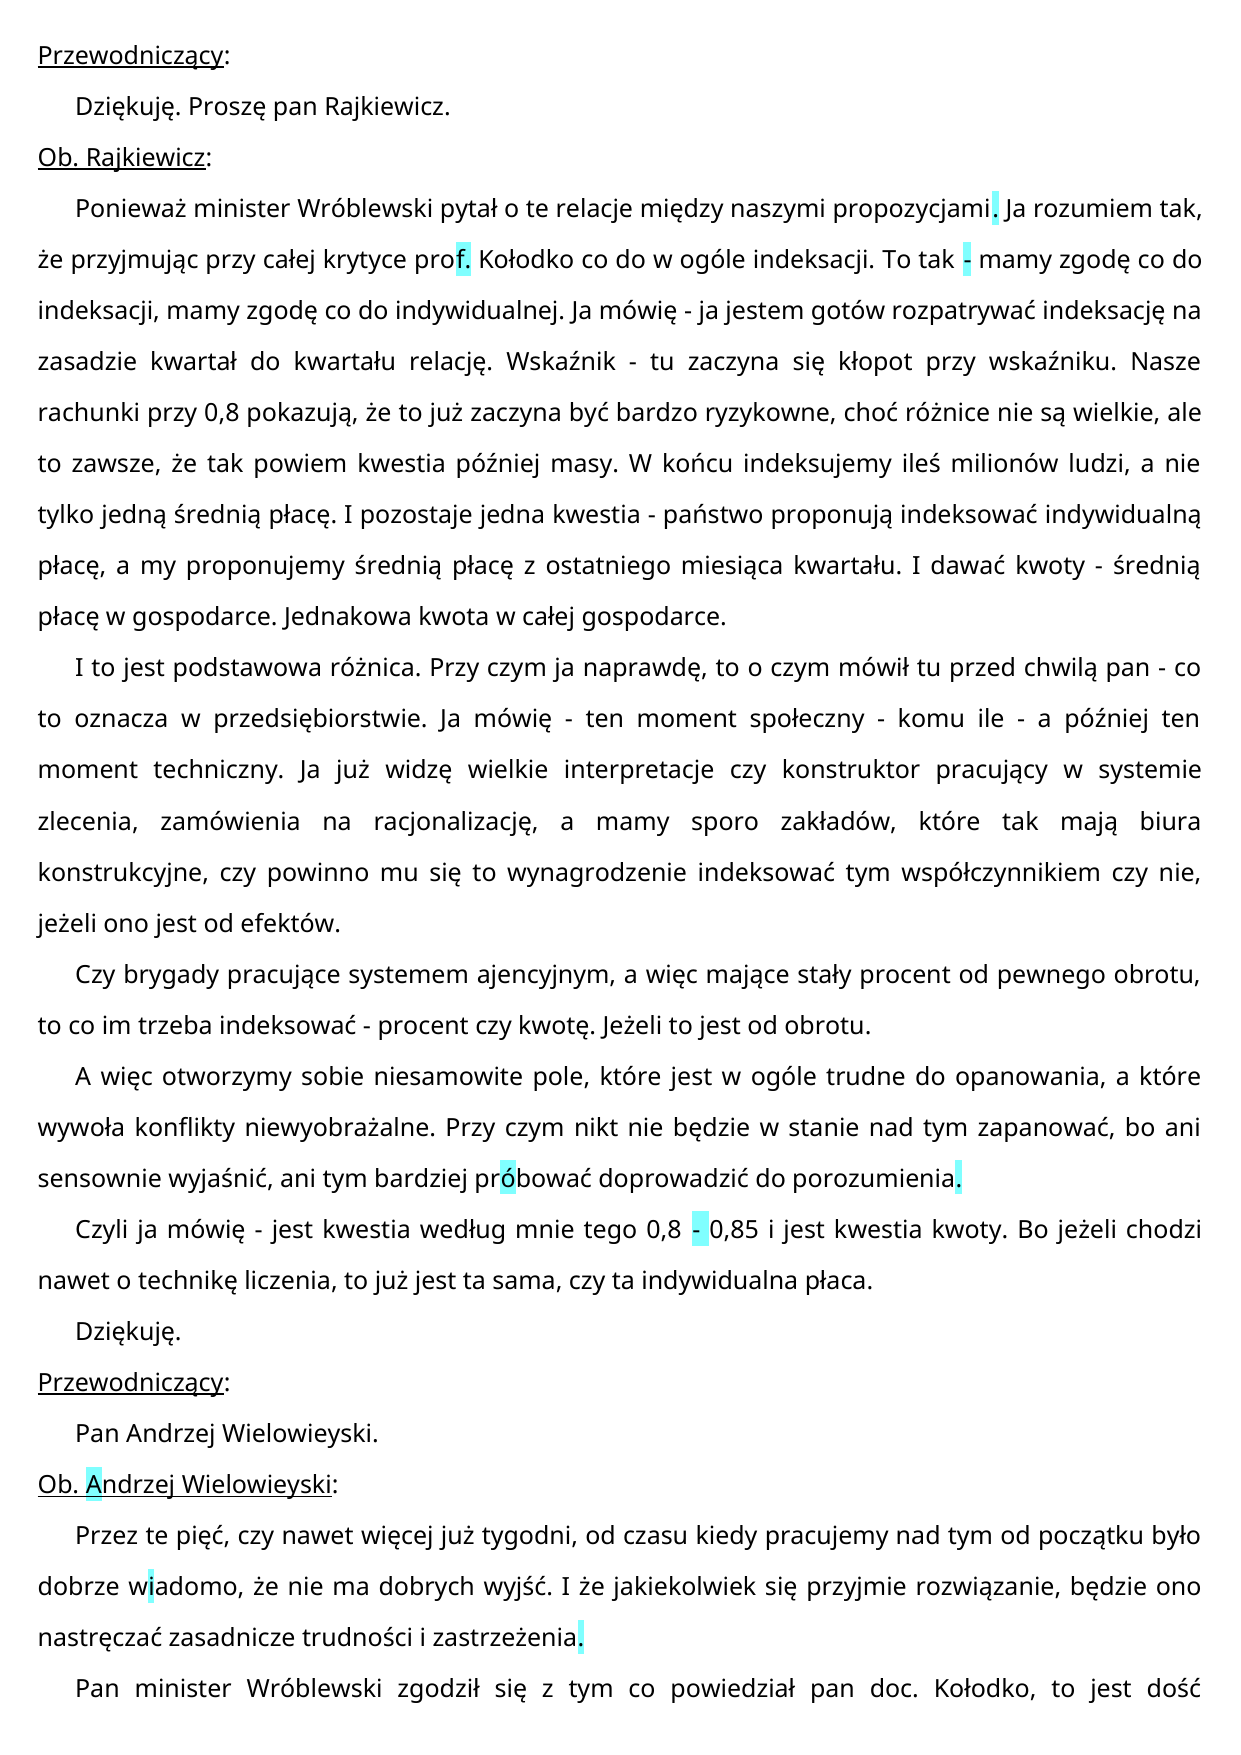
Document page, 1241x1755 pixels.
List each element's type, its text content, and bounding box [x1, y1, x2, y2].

text A więc otworzymy sobie niesamowite pole, które jest w ogóle trudne do opanowania, a które wywoła konflikty niewyobrażalne. Przy czym nikt nie będzie w stanie nad tym zapanować, bo ani sensownie wyjaśnić, ani tym bardziej próbować doprowadzić do porozumienia. [37, 1058, 1203, 1194]
text Dziękuję. [37, 1313, 1203, 1348]
text Ponieważ minister Wróblewski pytał o te relacje między naszymi propozycjami. Ja rozumiem tak, że przyjmując przy całej krytyce prof. Kołodko co do w ogóle indeksacji. To tak - mamy zgodę co do indeksacji, mamy zgodę co do indywidualnej. Ja mówię - ja jestem gotów rozpatrywać indeksację na zasadzie kwartał do kwartału relację. Wskaźnik - tu zaczyna się kłopot przy wskaźniku. Nasze rachunki przy 0,8 pokazują, że to już zaczyna być bardzo ryzykowne, choć różnice nie są wielkie, ale to zawsze, że tak powiem kwestia później masy. W końcu indeksujemy ileś milionów ludzi, a nie tylko jedną średnią płacę. I pozostaje jedna kwestia - państwo proponują indeksować indywidualną płacę, a my proponujemy średnią płacę z ostatniego miesiąca kwartału. I dawać kwoty - średnią płacę w gospodarce. Jednakowa kwota w całej gospodarce. [37, 191, 1203, 633]
text Pan Andrzej Wielowieyski. [37, 1416, 1203, 1450]
text Ob. Andrzej Wielowieyski: [37, 1467, 1203, 1501]
text Pan minister Wróblewski zgodził się z tym co powiedział pan doc. Kołodko, to jest dość [37, 1671, 1203, 1705]
text Przez te pięć, czy nawet więcej już tygodni, od czasu kiedy pracujemy nad tym od początku było dobrze wiadomo, że nie ma dobrych wyjść. I że jakiekolwiek się przyjmie rozwiązanie, będzie ono nastręczać zasadnicze trudności i zastrzeżenia. [37, 1518, 1203, 1654]
text Dziękuję. Proszę pan Rajkiewicz. [37, 88, 1203, 123]
text Ob. Rajkiewicz: [37, 139, 1203, 174]
text Przewodniczący: [37, 1364, 1203, 1399]
text Czyli ja mówię - jest kwestia według mnie tego 0,8 - 0,85 i jest kwestia kwoty. Bo jeżeli chodzi nawet o technikę liczenia, to już jest ta sama, czy ta indywidualna płaca. [37, 1211, 1203, 1297]
text Czy brygady pracujące systemem ajencyjnym, a więc mające stały procent od pewnego obrotu, to co im trzeba indeksować - procent czy kwotę. Jeżeli to jest od obrotu. [37, 956, 1203, 1041]
text Przewodniczący: [37, 37, 1203, 72]
text I to jest podstawowa różnica. Przy czym ja naprawdę, to o czym mówił tu przed chwilą pan - co to oznacza w przedsiębiorstwie. Ja mówię - ten moment społeczny - komu ile - a później ten moment techniczny. Ja już widzę wielkie interpretacje czy konstruktor pracujący w systemie zlecenia, zamówienia na racjonalizację, a mamy sporo zakładów, które tak mają biura konstrukcyjne, czy powinno mu się to wynagrodzenie indeksować tym współczynnikiem czy nie, jeżeli ono jest od efektów. [37, 650, 1203, 939]
